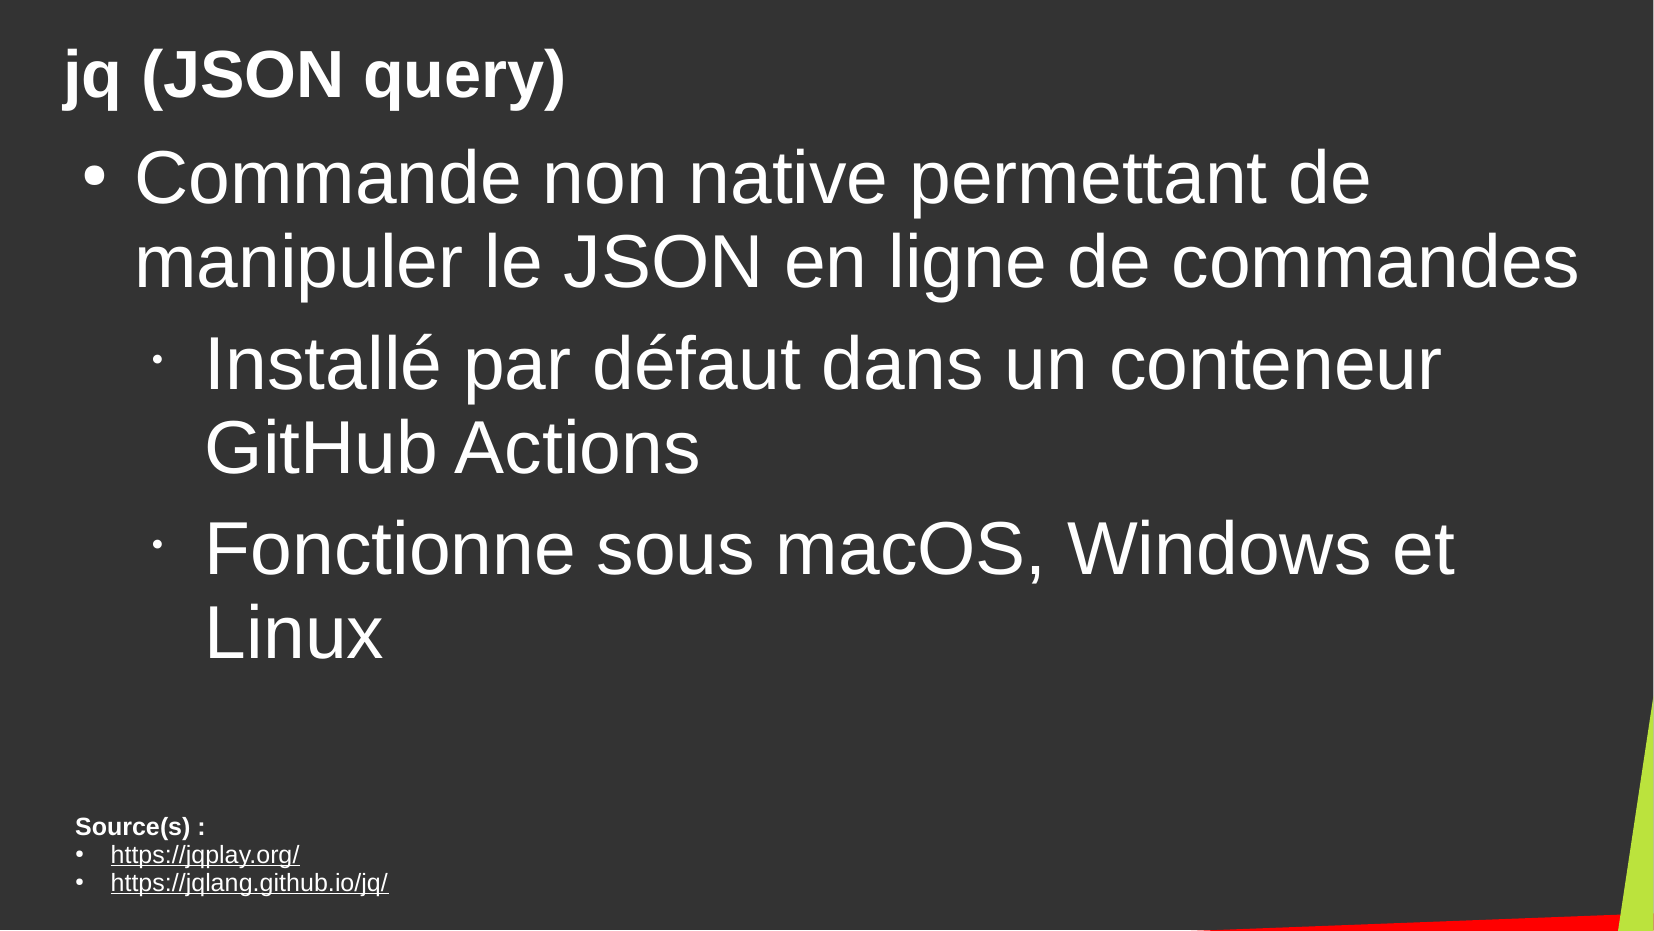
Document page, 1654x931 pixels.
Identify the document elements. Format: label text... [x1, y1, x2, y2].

title jq (JSON query) [63, 37, 1576, 119]
text_box Source(s) : https://jqplay.org/ https://jqlang.github.io/jq/ [60, 795, 1595, 905]
text_box [1190, 691, 1654, 931]
list Commande non native permettant de manipuler le JSON en ligne de commandes Installé par défaut dans un conteneur GitHub Actions Fonctionne sous macOS, Windows et Linux [63, 135, 1630, 756]
